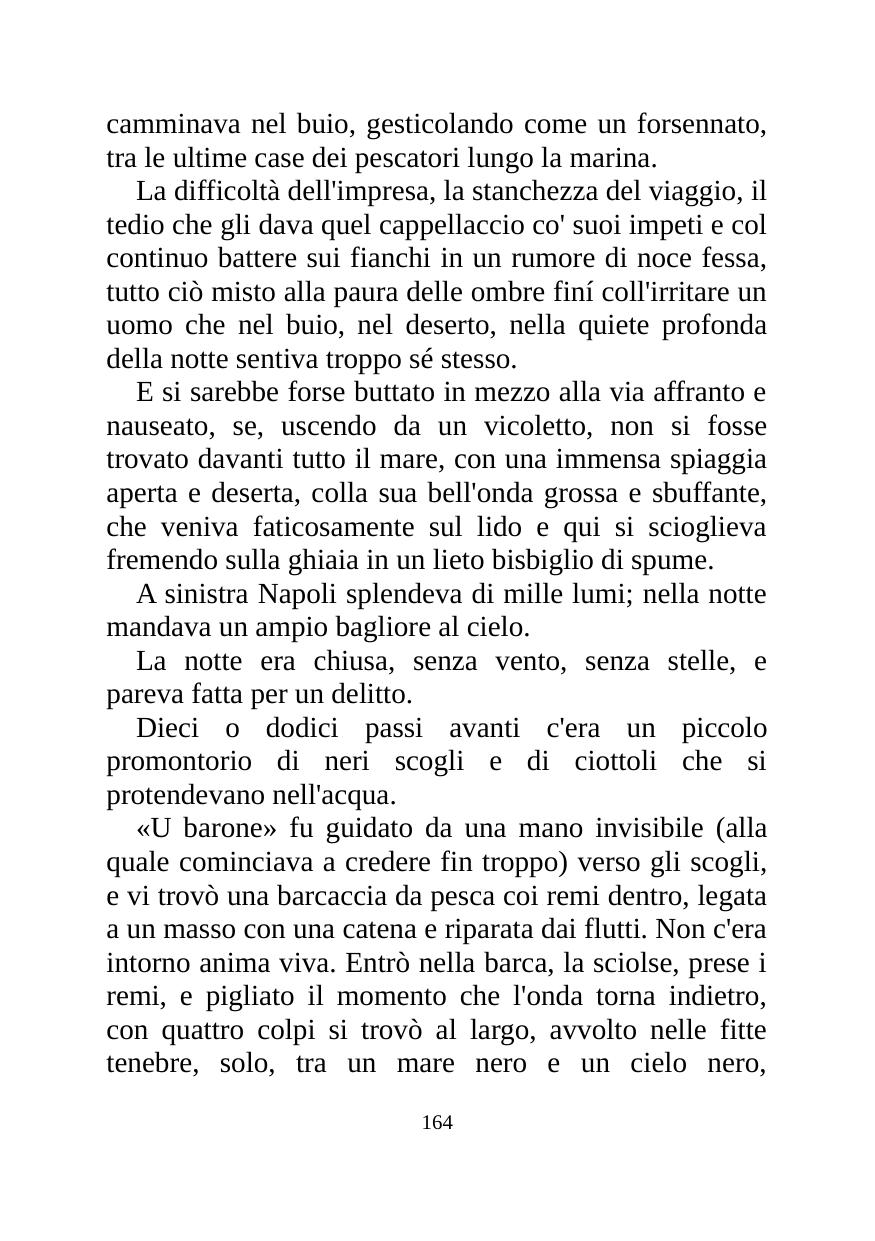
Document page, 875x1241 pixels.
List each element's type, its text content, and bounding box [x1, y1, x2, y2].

text Dieci o dodici passi avanti c'era un piccolo promontorio di neri scogli e di ciottoli che si protendevano nell'acqua. [106, 710, 768, 811]
text La notte era chiusa, senza vento, senza stelle, e pareva fatta per un delitto. [106, 643, 768, 710]
text A sinistra Napoli splendeva di mille lumi; nella notte mandava un ampio bagliore al cielo. [106, 576, 768, 643]
text camminava nel buio, gesticolando come un forsennato, tra le ultime case dei pescatori lungo la marina. [106, 106, 768, 173]
text E si sarebbe forse buttato in mezzo alla via affranto e nauseato, se, uscendo da un vicoletto, non si fosse trovato davanti tutto il mare, con una immensa spiaggia aperta e deserta, colla sua bell'onda grossa e sbuffante, che veniva faticosamente sul lido e qui si scioglieva fremendo sulla ghiaia in un lieto bisbiglio di spume. [106, 374, 768, 576]
text «U barone» fu guidato da una mano invisibile (alla quale cominciava a credere fin troppo) verso gli scogli, e vi trovò una barcaccia da pesca coi remi dentro, legata a un masso con una catena e riparata dai flutti. Non c'era intorno anima viva. Entrò nella barca, la sciolse, prese i remi, e pigliato il momento che l'onda torna indietro, con quattro colpi si trovò al largo, avvolto nelle fitte tenebre, solo, tra un mare nero e un cielo nero, [106, 811, 768, 1079]
text La difficoltà dell'impresa, la stanchezza del viaggio, il tedio che gli dava quel cappellaccio co' suoi impeti e col continuo battere sui fianchi in un rumore di noce fessa, tutto ciò misto alla paura delle ombre finí coll'irritare un uomo che nel buio, nel deserto, nella quiete profonda della notte sentiva troppo sé stesso. [106, 173, 768, 374]
